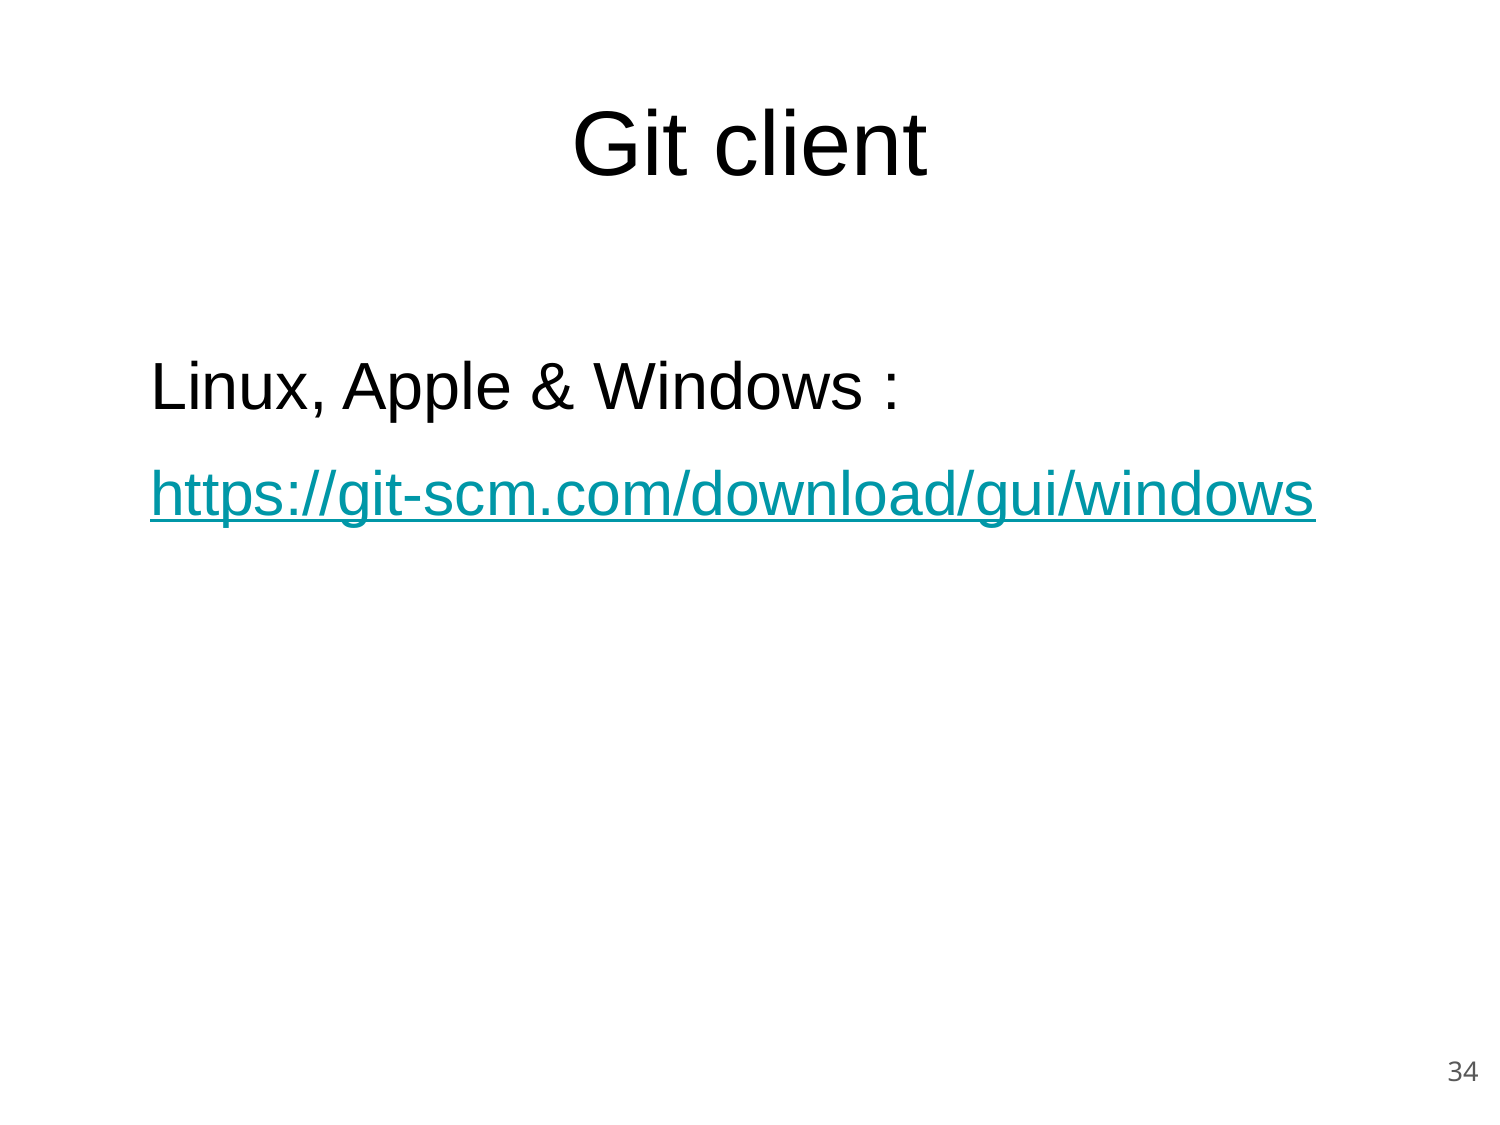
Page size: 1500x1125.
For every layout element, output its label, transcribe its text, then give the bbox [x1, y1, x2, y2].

slide_number [1403, 1038, 1494, 1125]
text_box Git client [74, 44, 1425, 233]
text_box Linux, Apple & Windows : https://git-scm.com/download/gui/windows [74, 263, 1425, 916]
